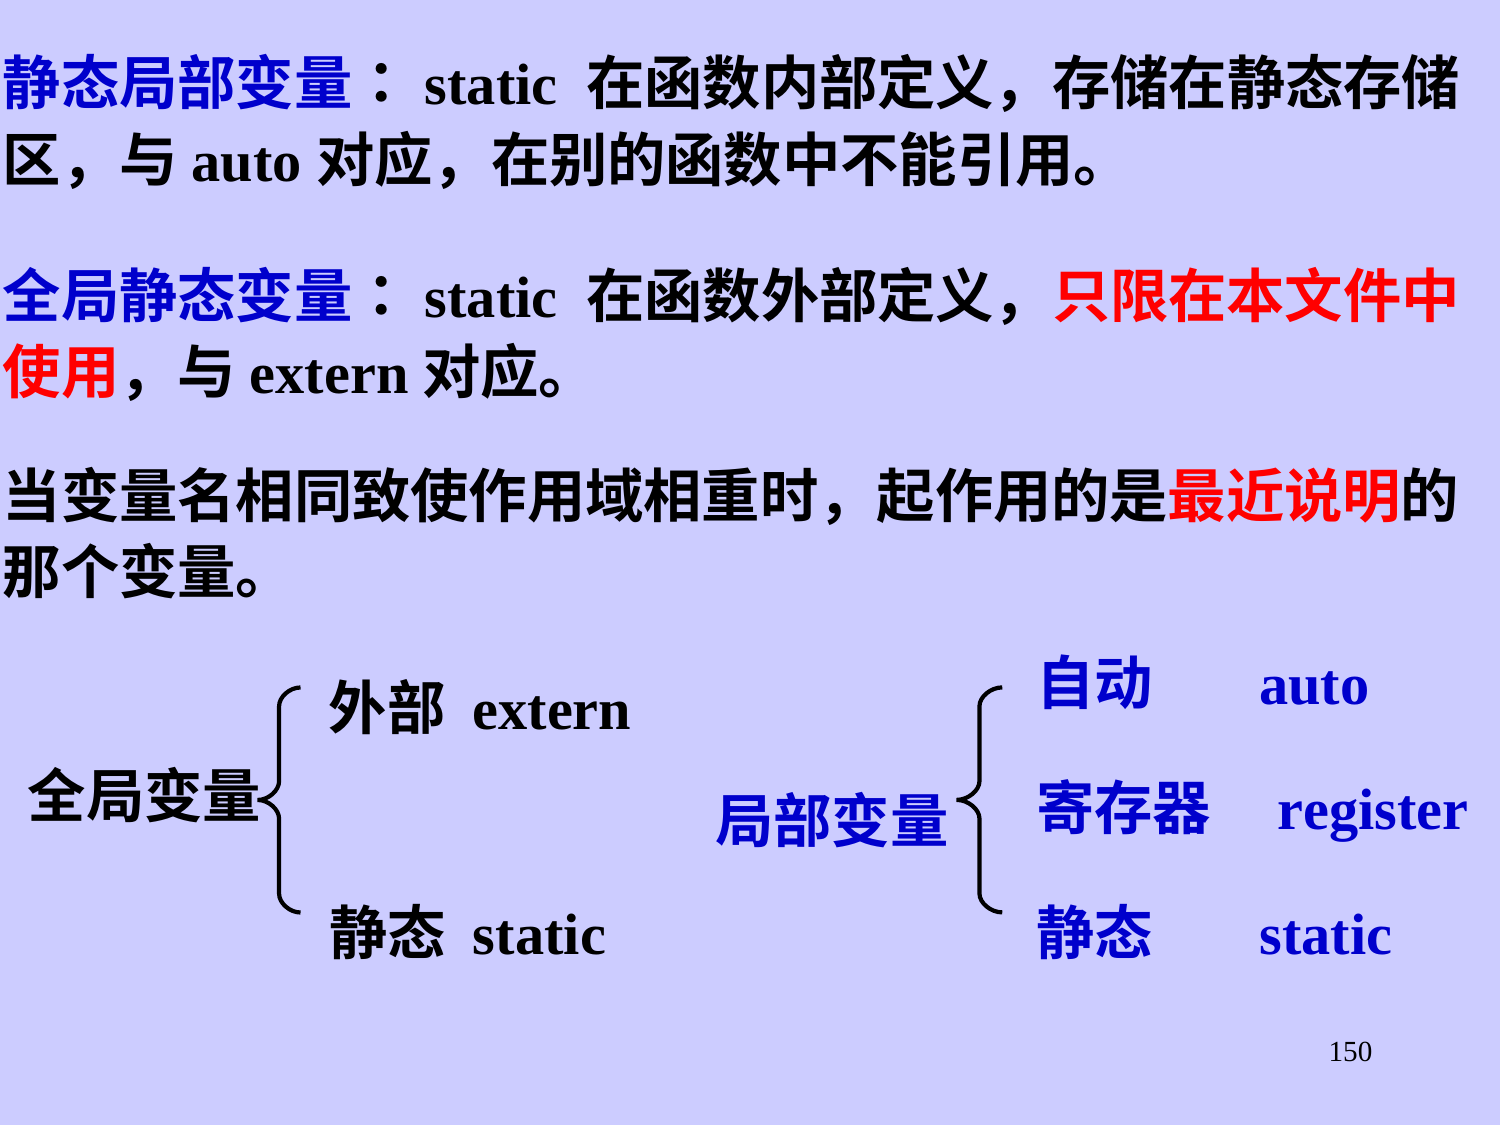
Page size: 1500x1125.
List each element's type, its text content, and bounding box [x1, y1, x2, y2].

text_box [1074, 1025, 1388, 1101]
text_box 外部 extern [326, 662, 713, 744]
text_box 当变量名相同致使作用域相重时，起作用的是最近说明的那个变量。 [0, 449, 1500, 608]
text_box 自动 auto [1033, 637, 1445, 719]
text_box 静态 static [326, 887, 645, 969]
text_box 静态局部变量：static 在函数内部定义，存储在静态存储区，与auto对应，在别的函数中不能引用。 [0, 37, 1500, 196]
text_box 全局静态变量：static 在函数外部定义，只限在本文件中使用，与extern对应。 [0, 249, 1500, 408]
text_box 局部变量 [712, 774, 970, 856]
text_box 寄存器 register [1033, 762, 1486, 844]
text_box 静态 static [1033, 887, 1500, 969]
text_box 全局变量 [24, 750, 267, 831]
